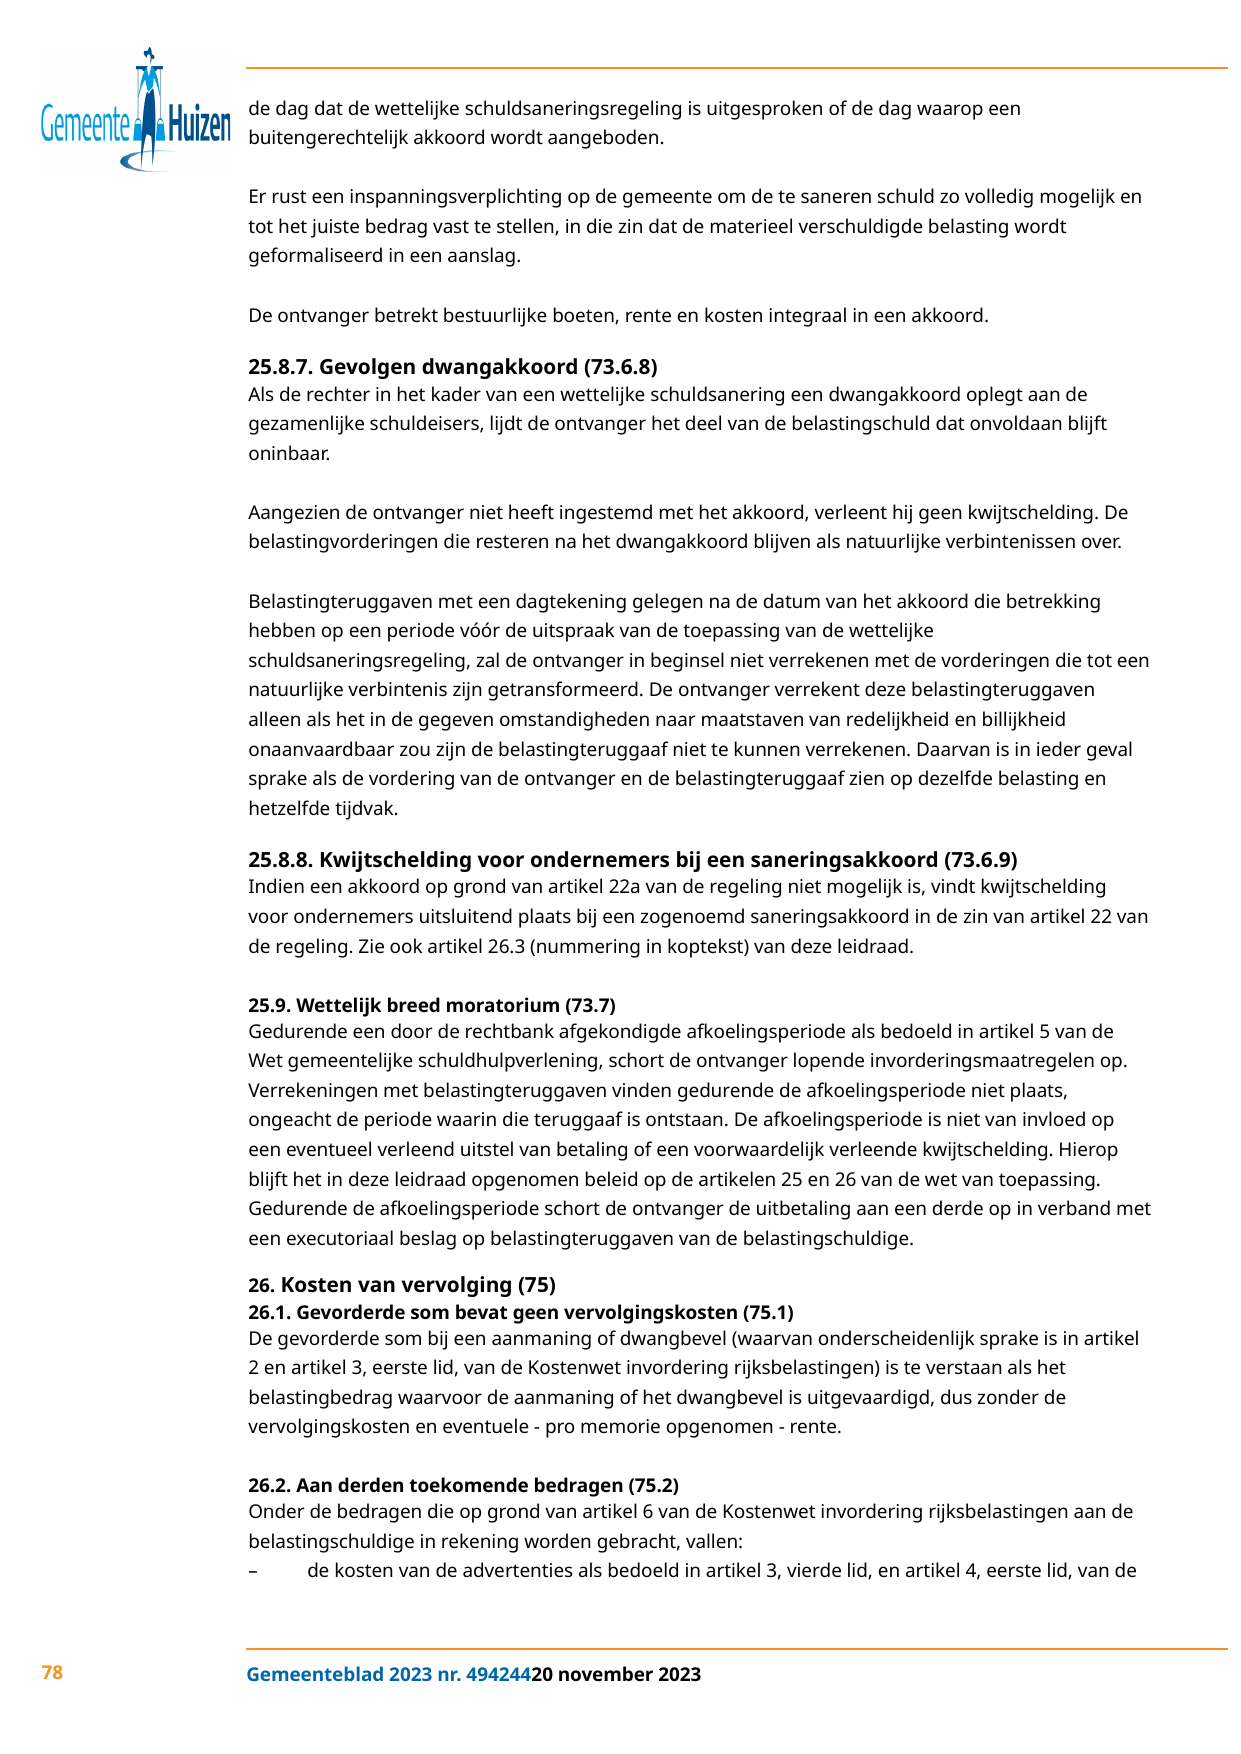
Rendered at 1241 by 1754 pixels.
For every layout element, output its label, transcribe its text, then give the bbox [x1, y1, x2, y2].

text 25.8.7. Gevolgen dwangakkoord (73.6.8) [248, 352, 1152, 381]
text 25.9. Wettelijk breed moratorium (73.7) [248, 992, 1152, 1018]
text 26. Kosten van vervolging (75) [248, 1271, 1152, 1299]
text de dag dat de wettelijke schuldsaneringsregeling is uitgesproken of de dag waarop een buitengerechtelijk akkoord wordt aangeboden. [248, 95, 1152, 150]
text Indien een akkoord op grond van artikel 22a van de regeling niet mogelijk is, vindt kwijtschelding voor ondernemers uitsluitend plaats bij een zogenoemd saneringsakkoord in de zin van artikel 22 van de regeling. Zie ook artikel 26.3 (nummering in koptekst) van deze leidraad. [248, 874, 1152, 959]
text Als de rechter in het kader van een wettelijke schuldsanering een dwangakkoord oplegt aan de gezamenlijke schuldeisers, lijdt de ontvanger het deel van de belastingschuld dat onvoldaan blijft oninbaar. [248, 381, 1152, 466]
text 26.2. Aan derden toekomende bedragen (75.2) [248, 1473, 1152, 1498]
text Belastingteruggaven met een dagtekening gelegen na de datum van het akkoord die betrekking hebben op een periode vóór de uitspraak van de toepassing van de wettelijke schuldsaneringsregeling, zal de ontvanger in beginsel niet verrekenen met de vorderingen die tot een natuurlijke verbintenis zijn getransformeerd. De ontvanger verrekent deze belastingteruggaven alleen als het in de gegeven omstandigheden naar maatstaven van redelijkheid en billijkheid onaanvaardbaar zou zijn de belastingteruggaaf niet te kunnen verrekenen. Daarvan is in ieder geval sprake als de vordering van de ontvanger en de belastingteruggaaf zien op dezelfde belasting en hetzelfde tijdvak. [248, 588, 1152, 821]
picture [41, 47, 231, 172]
text 26.1. Gevorderde som bevat geen vervolgingskosten (75.1) [248, 1299, 1152, 1325]
text Onder de bedragen die op grond van artikel 6 van de Kostenwet invordering rijksbelastingen aan de belastingschuldige in rekening worden gebracht, vallen: [248, 1498, 1152, 1554]
text De ontvanger betrekt bestuurlijke boeten, rente en kosten integraal in een akkoord. [248, 302, 1152, 328]
text 25.8.8. Kwijtschelding voor ondernemers bij een saneringsakkoord (73.6.9) [248, 845, 1152, 874]
text De gevorderde som bij een aanmaning of dwangbevel (waarvan onderscheidenlijk sprake is in artikel 2 en artikel 3, eerste lid, van de Kostenwet invordering rijksbelastingen) is te verstaan als het belastingbedrag waarvoor de aanmaning of het dwangbevel is uitgevaardigd, dus zonder de vervolgingskosten en eventuele - pro memorie opgenomen - rente. [248, 1325, 1152, 1439]
text Gedurende een door de rechtbank afgekondigde afkoelingsperiode als bedoeld in artikel 5 van de Wet gemeentelijke schuldhulpverlening, schort de ontvanger lopende invorderingsmaatregelen op. Verrekeningen met belastingteruggaven vinden gedurende de afkoelingsperiode niet plaats, ongeacht de periode waarin die teruggaaf is ontstaan. De afkoelingsperiode is niet van invloed op een eventueel verleend uitstel van betaling of een voorwaardelijk verleende kwijtschelding. Hierop blijft het in deze leidraad opgenomen beleid op de artikelen 25 en 26 van de wet van toepassing. Gedurende de afkoelingsperiode schort de ontvanger de uitbetaling aan een derde op in verband met een executoriaal beslag op belastingteruggaven van de belastingschuldige. [248, 1018, 1152, 1251]
text Aangezien de ontvanger niet heeft ingestemd met het akkoord, verleent hij geen kwijtschelding. De belastingvorderingen die resteren na het dwangakkoord blijven als natuurlijke verbintenissen over. [248, 499, 1152, 554]
text Er rust een inspanningsverplichting op de gemeente om de te saneren schuld zo volledig mogelijk en tot het juiste bedrag vast te stellen, in die zin dat de materieel verschuldigde belasting wordt geformaliseerd in een aanslag. [248, 183, 1152, 268]
list de kosten van de advertenties als bedoeld in artikel 3, vierde lid, en artikel 4, eerste lid, van de [248, 1557, 1152, 1583]
